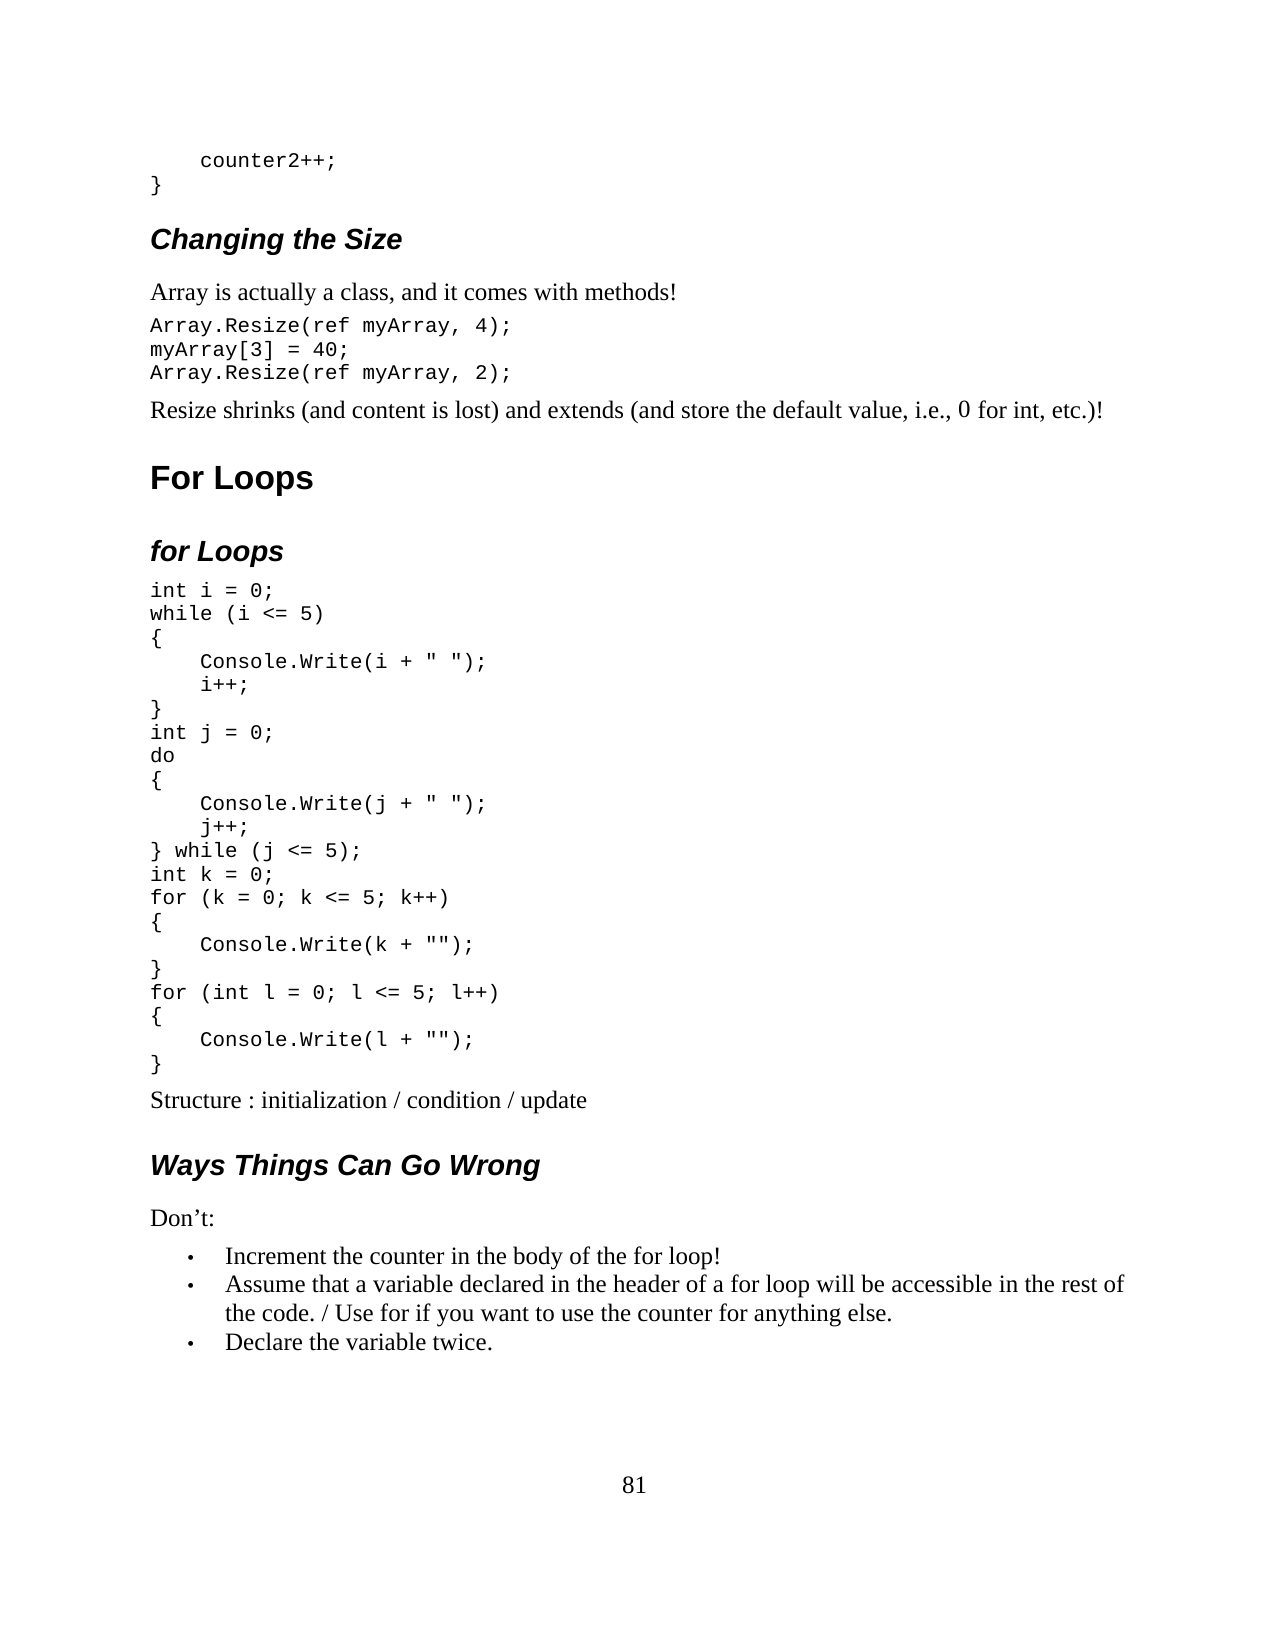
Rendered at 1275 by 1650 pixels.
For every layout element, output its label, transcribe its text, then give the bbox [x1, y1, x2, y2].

text Structure : initialization / condition / update [150, 1085, 1125, 1114]
text } while (j <= 5); [150, 840, 1125, 863]
text Array.Resize(ref myArray, 2); [150, 362, 1125, 386]
text i++; [150, 674, 1125, 698]
text } [150, 958, 1125, 982]
text Console.Write(l + ""); [150, 1029, 1125, 1053]
text for (int l = 0; l <= 5; l++) [150, 982, 1125, 1005]
text Array.Resize(ref myArray, 4); [150, 315, 1125, 339]
text { [150, 769, 1125, 793]
text j++; [150, 816, 1125, 840]
text do [150, 745, 1125, 769]
subtitle For Loops [150, 458, 1125, 496]
subtitle for Loops [150, 534, 1125, 567]
text { [150, 1005, 1125, 1029]
text counter2++; [150, 150, 1125, 174]
text Array is actually a class, and it comes with methods! [150, 277, 1125, 306]
list Increment the counter in the body of the for loop! [187, 1241, 1125, 1269]
text } [150, 174, 1125, 197]
text int k = 0; [150, 863, 1125, 887]
list Declare the variable twice. [187, 1327, 1125, 1356]
text Don’t: [150, 1203, 1125, 1232]
list Assume that a variable declared in the header of a for loop will be accessible in the rest of the code. / Use for if you want to use the counter for anything else. [187, 1269, 1125, 1327]
subtitle Changing the Size [150, 222, 1125, 256]
text Console.Write(i + " "); [150, 651, 1125, 674]
text for (k = 0; k <= 5; k++) [150, 887, 1125, 911]
text } [150, 1053, 1125, 1076]
text int i = 0; [150, 580, 1125, 603]
text Console.Write(k + ""); [150, 934, 1125, 958]
text Console.Write(j + " "); [150, 793, 1125, 816]
text int j = 0; [150, 722, 1125, 745]
text myArray[3] = 40; [150, 339, 1125, 362]
text Resize shrinks (and content is lost) and extends (and store the default value, i.e., for int, etc.)! [150, 395, 1125, 424]
subtitle Ways Things Can Go Wrong [150, 1148, 1125, 1182]
text { [150, 911, 1125, 934]
text while (i <= 5) [150, 603, 1125, 627]
text { [150, 627, 1125, 651]
text } [150, 698, 1125, 722]
